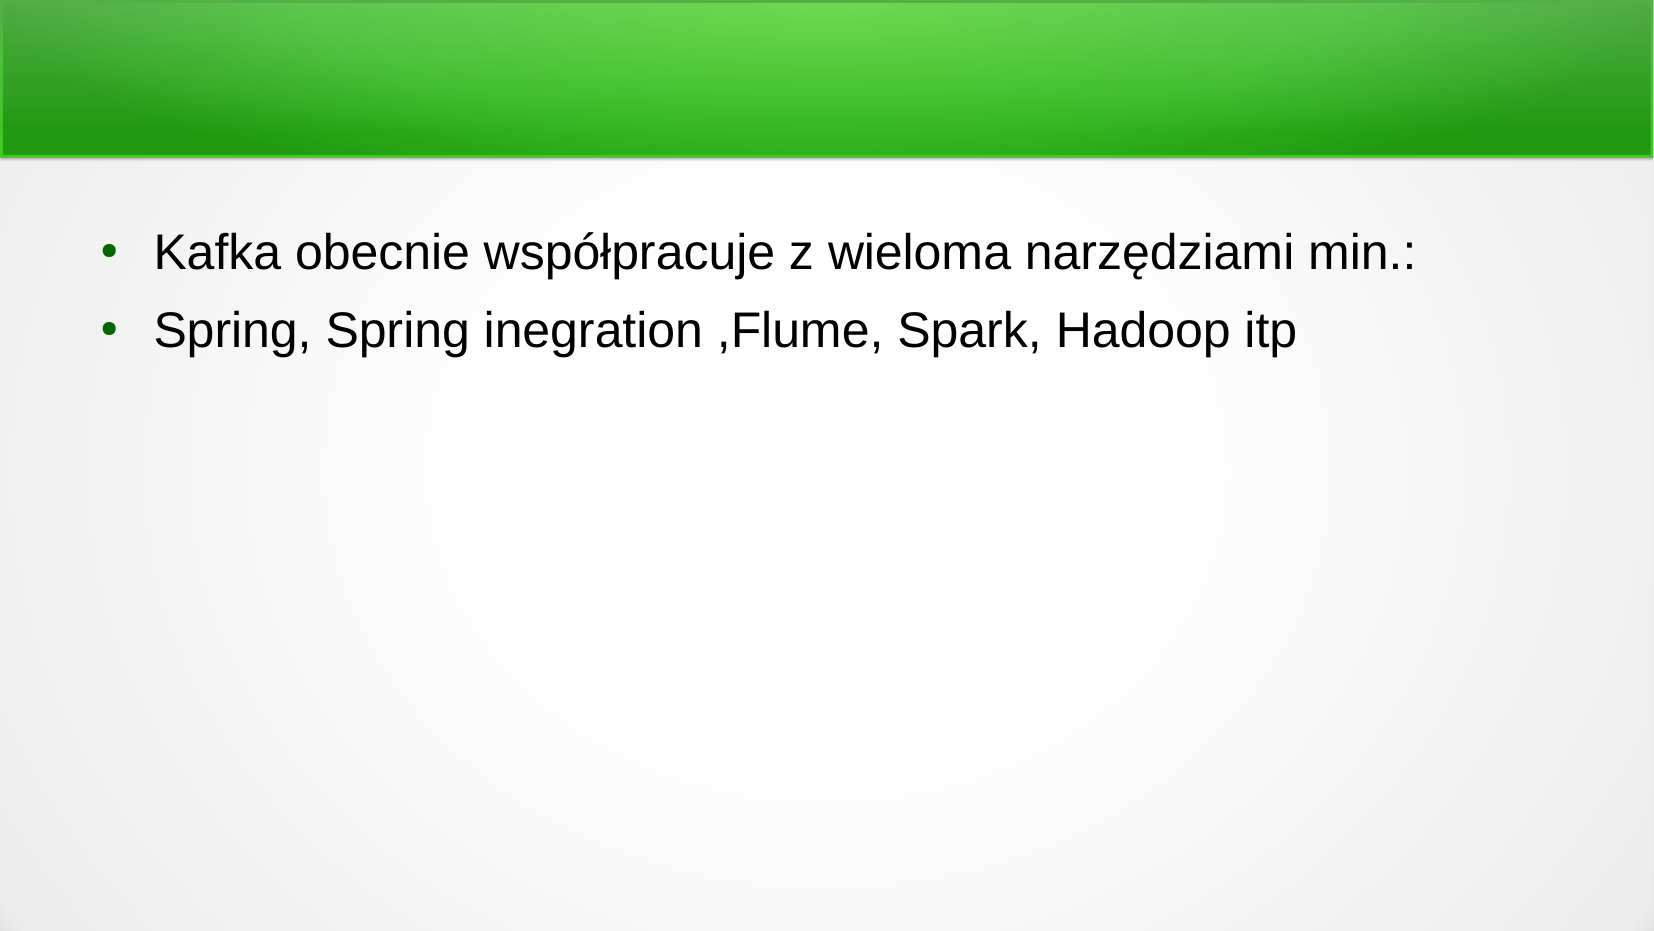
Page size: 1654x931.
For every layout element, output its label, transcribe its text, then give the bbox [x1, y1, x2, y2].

list Kafka obecnie współpracuje z wieloma narzędziami min.: Spring, Spring inegration ,Flume, Spark, Hadoop itp [82, 224, 1571, 764]
